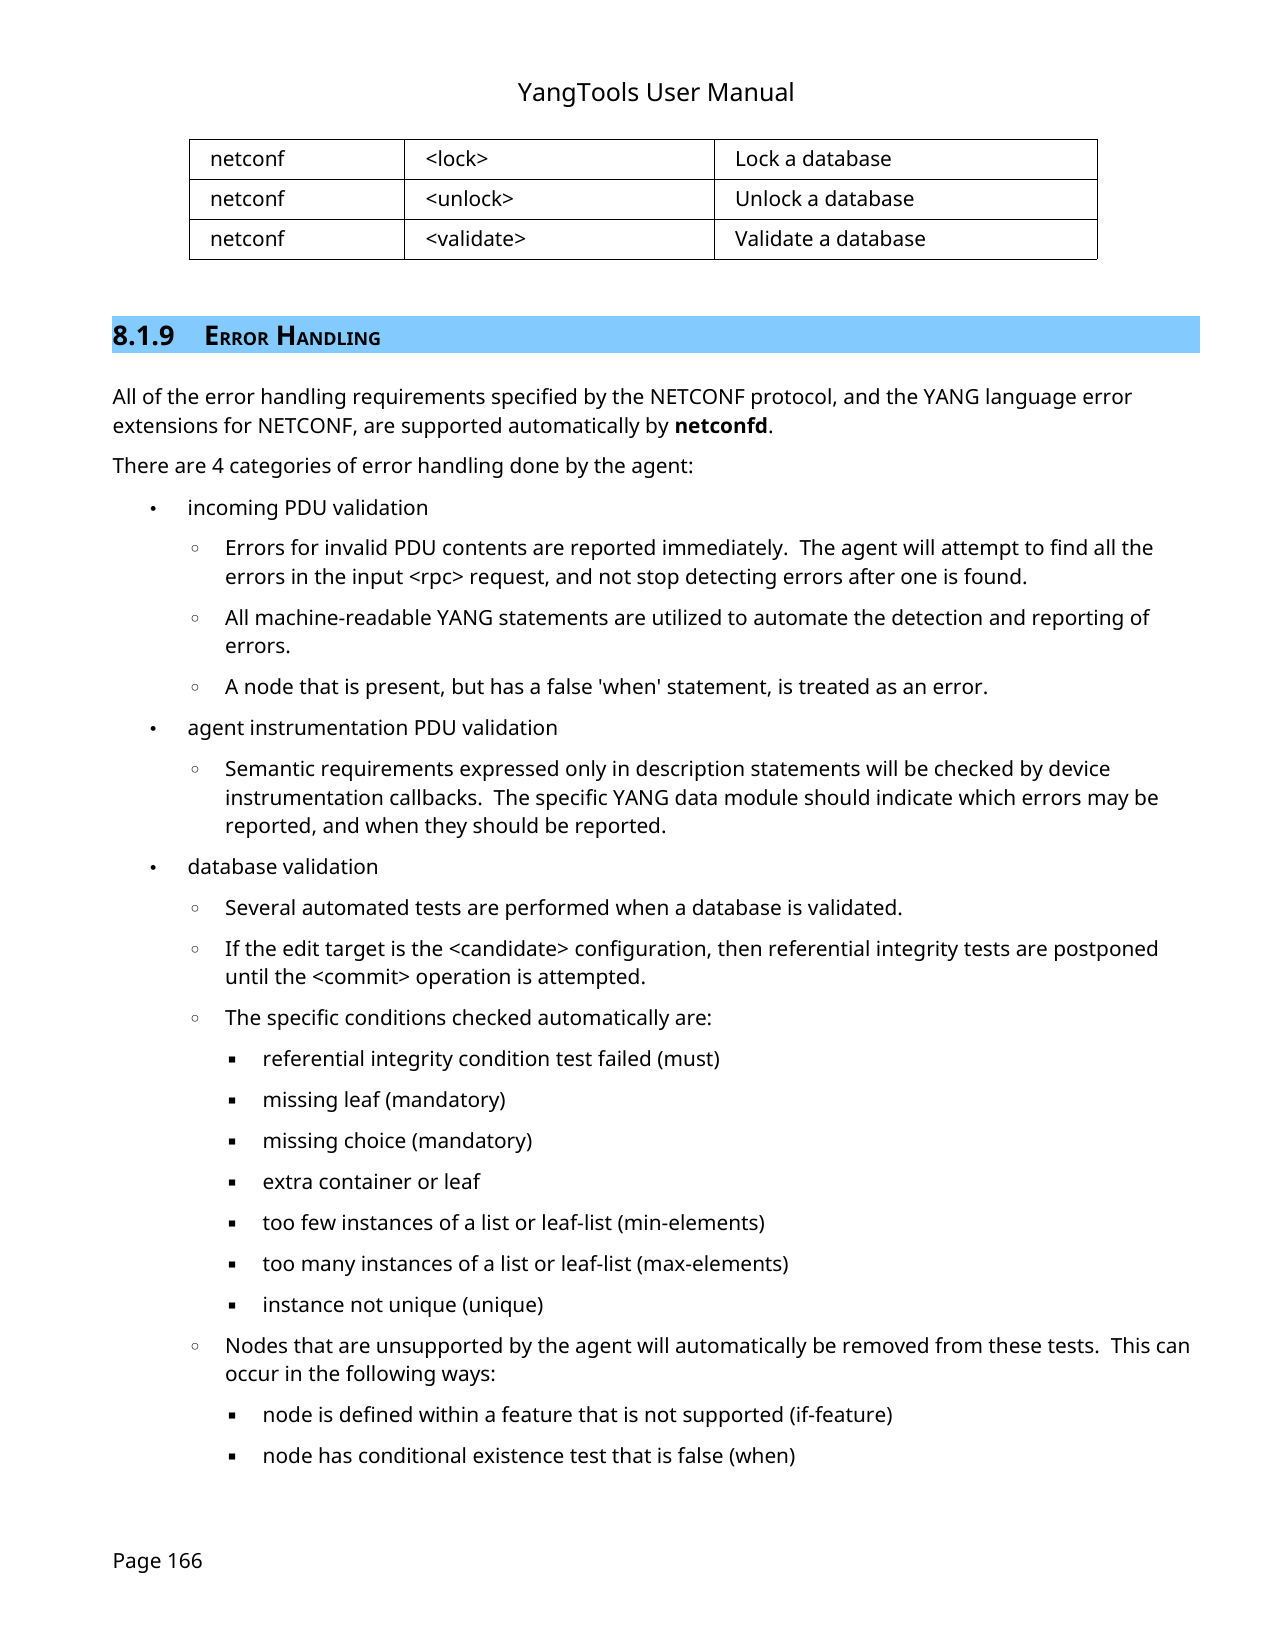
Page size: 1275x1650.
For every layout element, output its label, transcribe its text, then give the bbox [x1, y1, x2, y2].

list Several automated tests are performed when a database is validated. [187, 893, 1200, 921]
list node is defined within a feature that is not supported (if-feature) [225, 1400, 1200, 1428]
subtitle Error Handling [112, 316, 1200, 353]
table_cell netconf [190, 180, 404, 218]
list Errors for invalid PDU contents are reported immediately. The agent will attempt to find all the errors in the input <rpc> request, and not stop detecting errors after one is found. [187, 533, 1200, 590]
list incoming PDU validation [150, 493, 1200, 521]
list too many instances of a list or leaf-list (max-elements) [225, 1249, 1200, 1277]
list too few instances of a list or leaf-list (min-elements) [225, 1208, 1200, 1236]
list The specific conditions checked automatically are: [187, 1003, 1200, 1032]
list A node that is present, but has a false 'when' statement, is treated as an error. [187, 672, 1200, 701]
list Nodes that are unsupported by the agent will automatically be removed from these tests. This can occur in the following ways: [187, 1331, 1200, 1388]
table_cell <unlock> [405, 180, 714, 218]
list missing choice (mandatory) [225, 1126, 1200, 1154]
list missing leaf (mandatory) [225, 1085, 1200, 1113]
list database validation [150, 852, 1200, 880]
list agent instrumentation PDU validation [150, 713, 1200, 742]
list instance not unique (unique) [225, 1290, 1200, 1318]
text All of the error handling requirements specified by the NETCONF protocol, and the YANG language error extensions for NETCONF, are supported automatically by netconfd. [112, 382, 1200, 439]
list extra container or leaf [225, 1167, 1200, 1195]
list Semantic requirements expressed only in description statements will be checked by device instrumentation callbacks. The specific YANG data module should indicate which errors may be reported, and when they should be reported. [187, 754, 1200, 839]
text There are 4 categories of error handling done by the agent: [112, 452, 1200, 480]
table_cell Unlock a database [715, 180, 1097, 218]
table_cell <lock> [405, 140, 714, 178]
table_cell netconf [190, 140, 404, 178]
list All machine-readable YANG statements are utilized to automate the detection and reporting of errors. [187, 603, 1200, 660]
table_cell Validate a database [715, 220, 1097, 258]
table_cell <validate> [405, 220, 714, 258]
list referential integrity condition test failed (must) [225, 1044, 1200, 1073]
table_cell netconf [190, 220, 404, 258]
table_cell Lock a database [715, 140, 1097, 178]
list node has conditional existence test that is false (when) [225, 1441, 1200, 1469]
list If the edit target is the <candidate> configuration, then referential integrity tests are postponed until the <commit> operation is attempted. [187, 934, 1200, 991]
